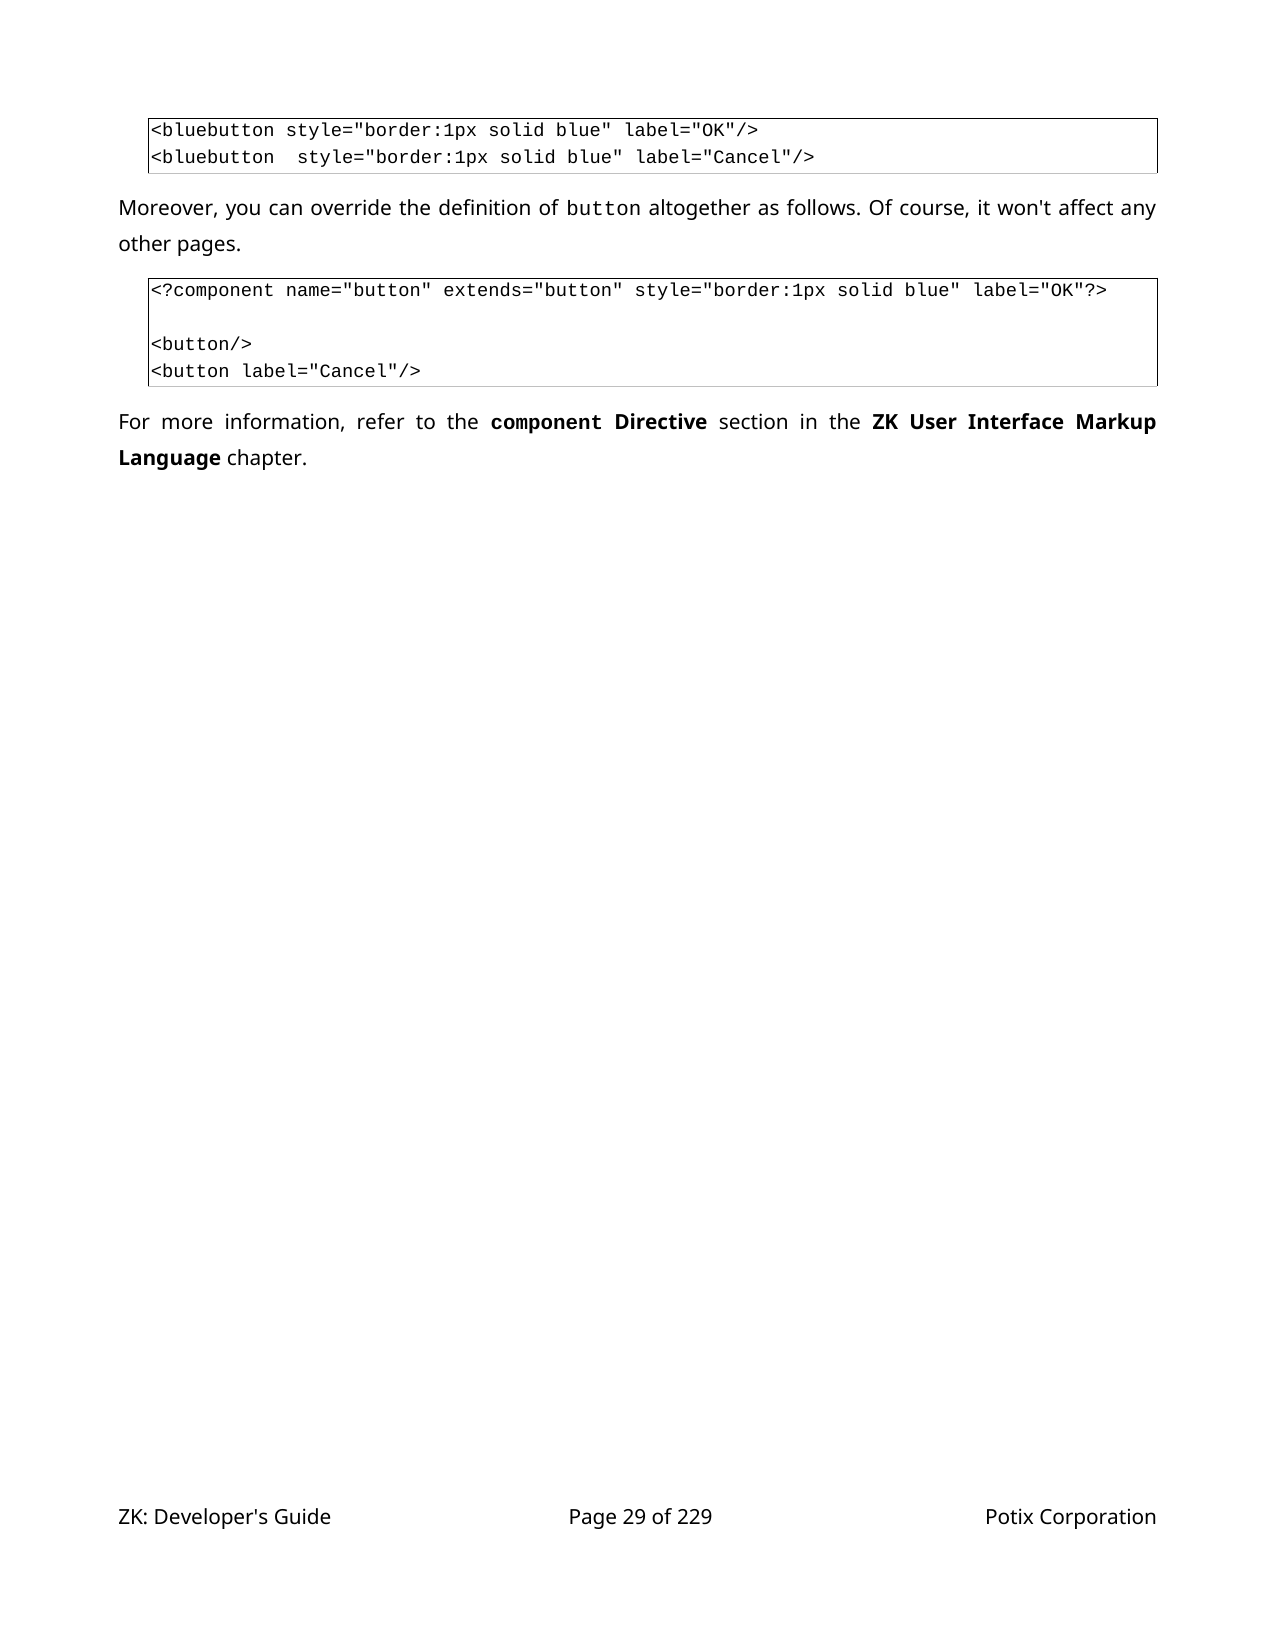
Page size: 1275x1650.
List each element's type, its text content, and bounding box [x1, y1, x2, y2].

text <button label="Cancel"/> [149, 359, 1157, 386]
text Moreover, you can override the definition of button altogether as follows. Of course, it won't affect any other pages. [118, 193, 1157, 257]
text <?component name="button" extends="button" style="border:1px solid blue" label="OK"?> [149, 279, 1157, 302]
text <bluebutton style="border:1px solid blue" label="Cancel"/> [149, 145, 1157, 173]
text For more information, refer to the component Directive section in the ZK User Interface Markup Language chapter. [118, 407, 1157, 471]
text <bluebutton style="border:1px solid blue" label="OK"/> [149, 119, 1157, 142]
text <button/> [149, 332, 1157, 356]
